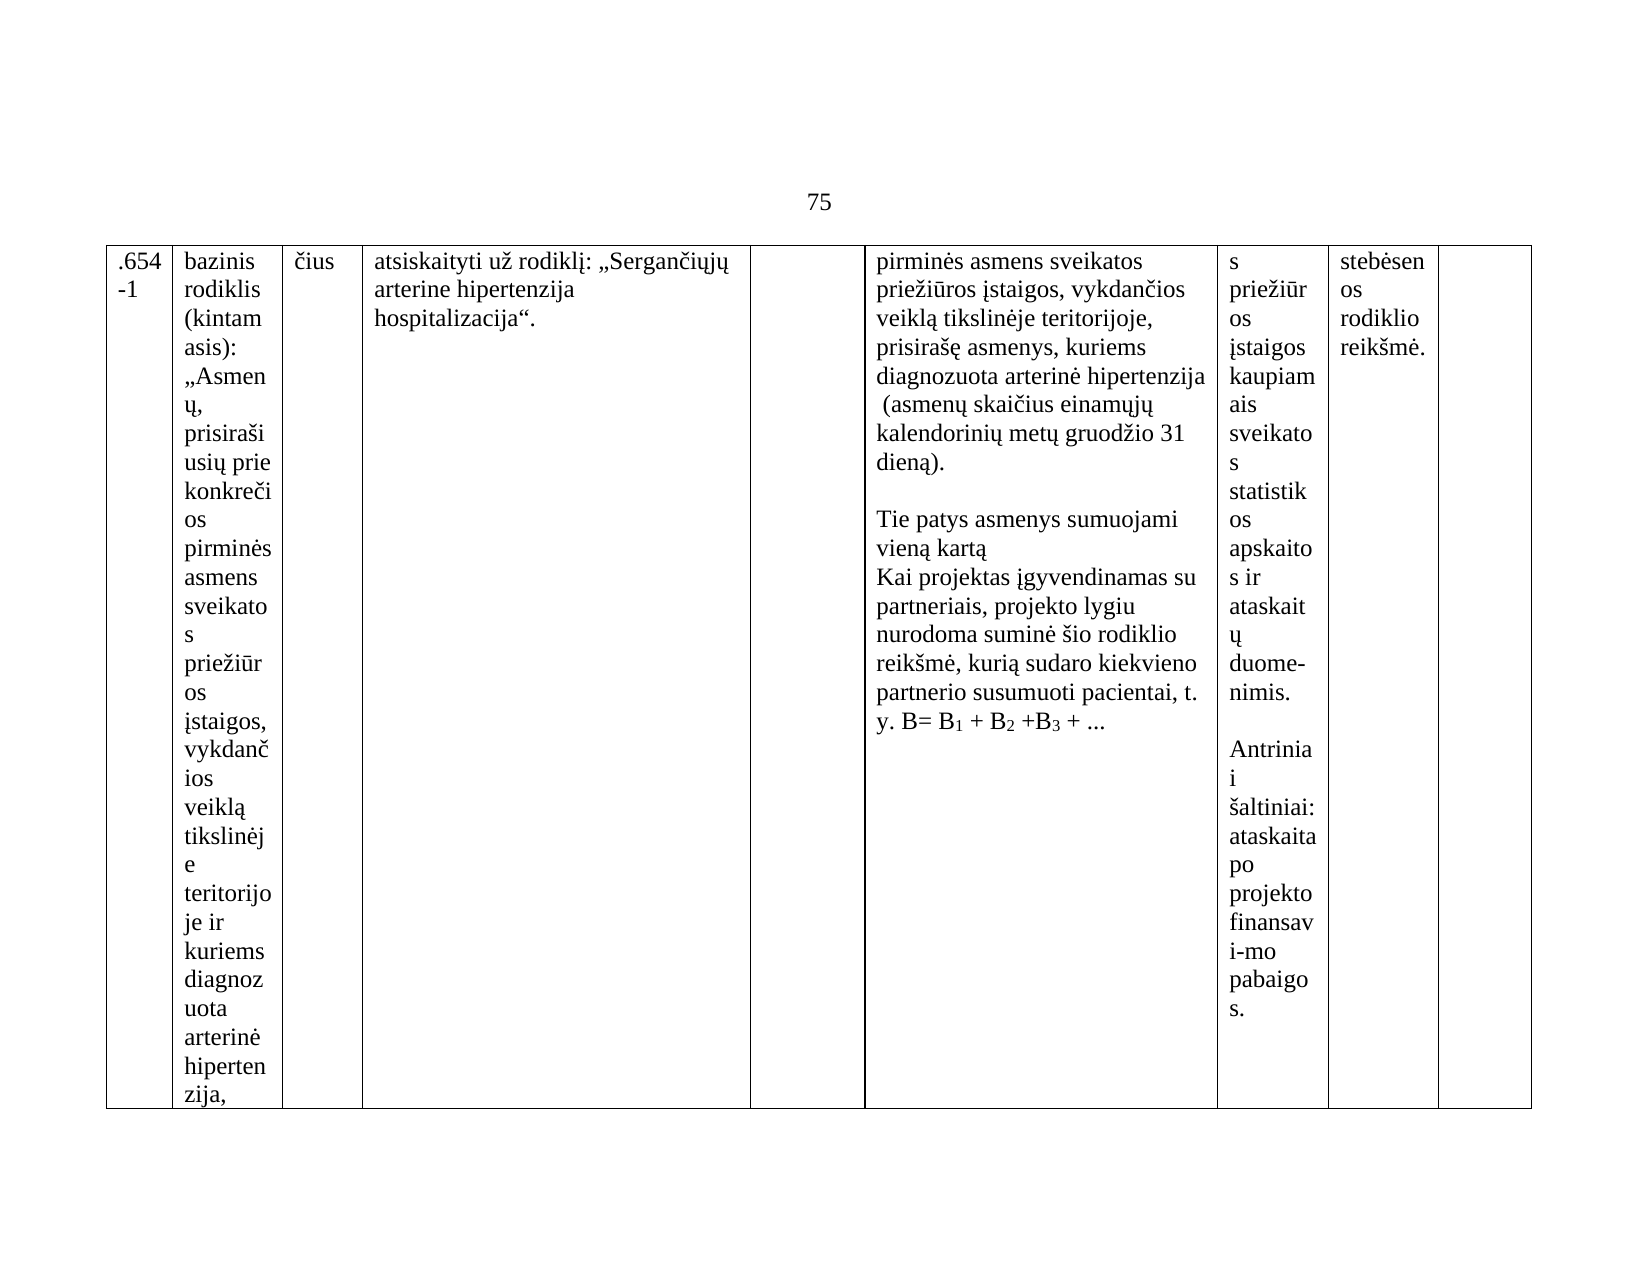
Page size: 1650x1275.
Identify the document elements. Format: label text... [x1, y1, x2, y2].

table_cell .654 -1 [107, 246, 172, 1108]
table_cell atsiskaityti už rodiklį: „Sergančiųjų arterine hipertenzija hospitalizacija“. [363, 246, 750, 1108]
table_cell [1439, 246, 1531, 1108]
table_cell čius [283, 246, 362, 1108]
table_cell bazinis rodiklis (kintamasis): „Asmenų, prisirašiusių prie konkrečios pirminės asmens sveikatos priežiūros įstaigos, vykdančios veiklą tikslinėje teritorijoje ir kuriems diagnozuota arterinė hipertenzija, [173, 246, 282, 1108]
table_cell s priežiūros įstaigos kaupiamais sveikatos statistikos apskaitos ir ataskaitų duome-nimis. Antriniai šaltiniai: ataskaita po projekto finansavi-mo pabaigos. [1218, 246, 1328, 1108]
table_cell pirminės asmens sveikatos priežiūros įstaigos, vykdančios veiklą tikslinėje teritorijoje, prisirašę asmenys, kuriems diagnozuota arterinė hipertenzija (asmenų skaičius einamųjų kalendorinių metų gruodžio 31 dieną). Tie patys asmenys sumuojami vieną kartą Kai projektas įgyvendinamas su partneriais, projekto lygiu nurodoma suminė šio rodiklio reikšmė, kurią sudaro kiekvieno partnerio susumuoti pacientai, t. y. B= B1 + B2 +B3 + ... [866, 246, 1217, 1108]
table_cell [751, 246, 864, 1108]
table_cell stebėsenos rodiklio reikšmė. [1329, 246, 1438, 1108]
